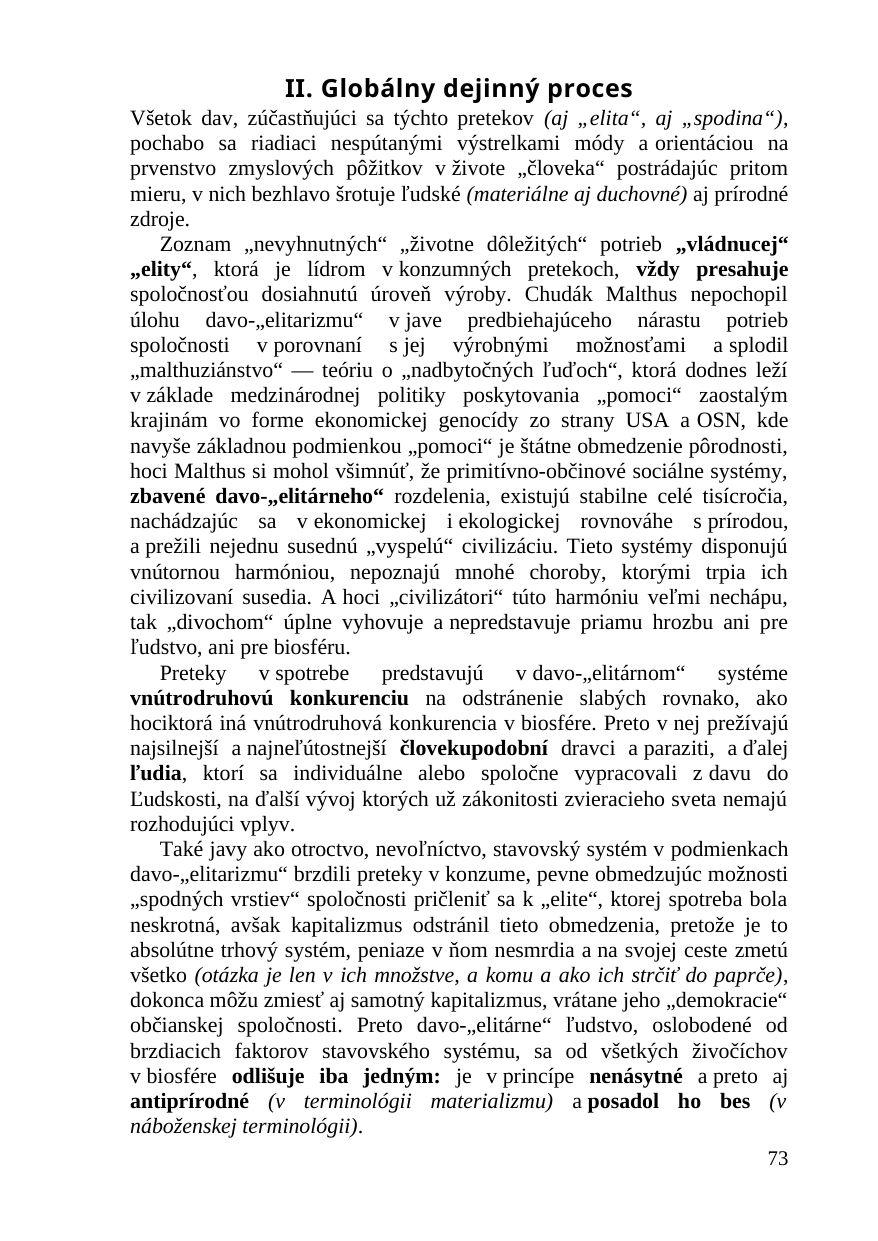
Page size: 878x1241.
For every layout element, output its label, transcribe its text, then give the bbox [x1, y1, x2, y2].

text Preteky v spotrebe predstavujú v davo-„elitárnom“ systéme vnútrodruhovú konkurenciu na odstránenie slabých rovnako, ako hociktorá iná vnútrodruhová konkurencia v biosfére. Preto v nej prežívajú najsilnejší a najneľútostnejší človekupodobní dravci a paraziti, a ďalej ľudia, ktorí sa individuálne alebo spoločne vypracovali z davu do Ľudskosti, na ďalší vývoj ktorých už zákonitosti zvieracieho sveta nemajú rozhodujúci vplyv. [130, 659, 788, 836]
text Zoznam „nevyhnutných“ „životne dôležitých“ potrieb „vládnucej“ „elity“, ktorá je lídrom v konzumných pretekoch, vždy presahuje spoločnosťou dosiahnutú úroveň výroby. Chudák Malthus nepochopil úlohu davo-„elitarizmu“ v jave predbiehajúceho nárastu potrieb spoločnosti v porovnaní s jej výrobnými možnosťami a splodil „malthuziánstvo“ — teóriu o „nadbytočných ľuďoch“, ktorá dodnes leží v základe medzinárodnej politiky poskytovania „pomoci“ zaostalým krajinám vo forme ekonomickej genocídy zo strany USA a OSN, kde navyše základnou podmienkou „pomoci“ je štátne obmedzenie pôrodnosti, hoci Malthus si mohol všimnúť, že primitívno-občinové sociálne systémy, zbavené davo-„elitárneho“ rozdelenia, existujú stabilne celé tisícročia, nachádzajúc sa v ekonomickej i ekologickej rovnováhe s prírodou, a prežili nejednu susednú „vyspelú“ civilizáciu. Tieto systémy disponujú vnútornou harmóniou, nepoznajú mnohé choroby, ktorými trpia ich civilizovaní susedia. A hoci „civilizátori“ túto harmóniu veľmi nechápu, tak „divochom“ úplne vyhovuje a nepredstavuje priamu hrozbu ani pre ľudstvo, ani pre biosféru. [130, 231, 788, 659]
text Všetok dav, zúčastňujúci sa týchto pretekov (aj „elita“, aj „spodina“), pochabo sa riadiaci nespútanými výstrelkami módy a orientáciou na prvenstvo zmyslových pôžitkov v živote „človeka“ postrádajúc pritom mieru, v nich bezhlavo šrotuje ľudské (materiálne aj duchovné) aj prírodné zdroje. [130, 105, 788, 231]
text Také javy ako otroctvo, nevoľníctvo, stavovský systém v podmienkach davo-„elitarizmu“ brzdili preteky v konzume, pevne obmedzujúc možnosti „spodných vrstiev“ spoločnosti pričleniť sa k „elite“, ktorej spotreba bola neskrotná, avšak kapitalizmus odstránil tieto obmedzenia, pretože je to absolútne trhový systém, peniaze v ňom nesmrdia a na svojej ceste zmetú všetko (otázka je len v ich množstve, a komu a ako ich strčiť do paprče), dokonca môžu zmiesť aj samotný kapitalizmus, vrátane jeho „demokracie“ občianskej spoločnosti. Preto davo-„elitárne“ ľudstvo, oslobodené od brzdiacich faktorov stavovského systému, sa od všetkých živočíchov v biosfére odlišuje iba jedným: je v princípe nenásytné a preto aj antiprírodné (v terminológii materializmu) a posadol ho bes (v náboženskej terminológii). [130, 836, 788, 1138]
